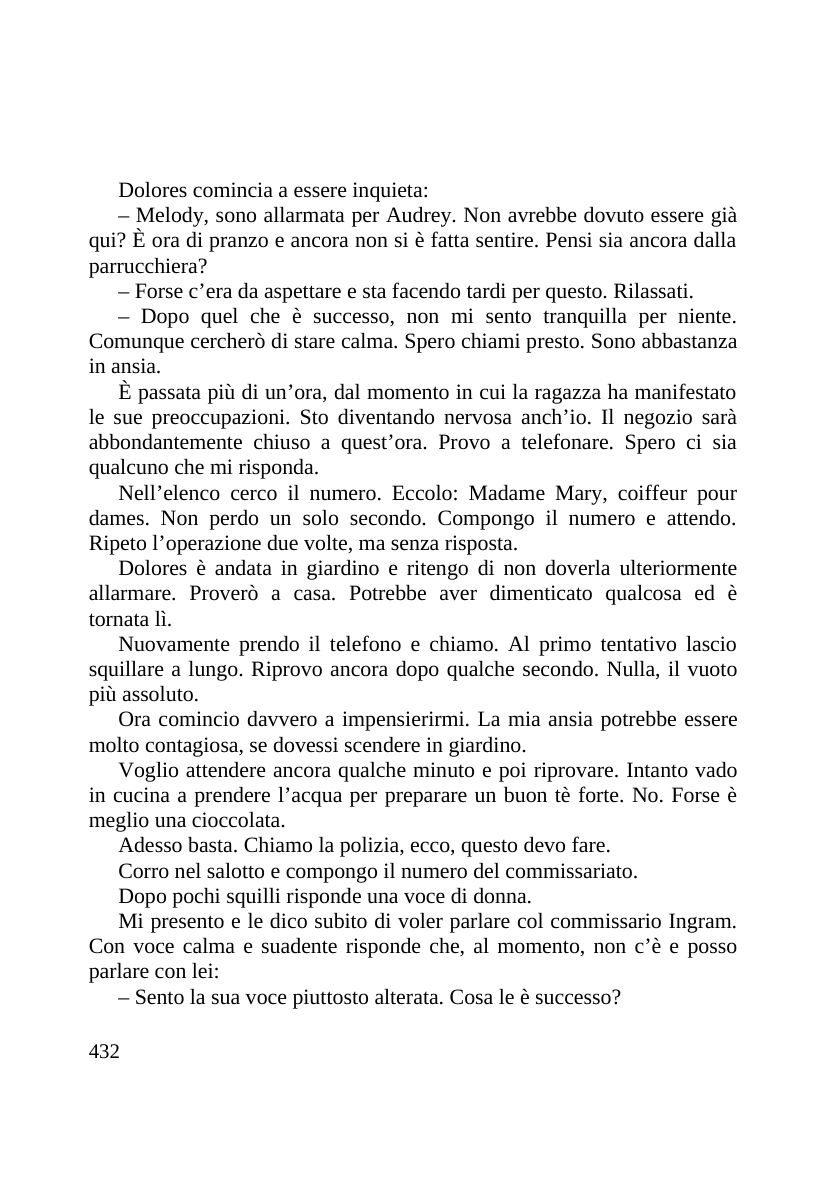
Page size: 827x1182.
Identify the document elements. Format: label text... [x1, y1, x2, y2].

text Nell’elenco cerco il numero. Eccolo: Madame Mary, coiffeur pour dames. Non perdo un solo secondo. Compongo il numero e attendo. Ripeto l’operazione due volte, ma senza risposta. [88, 479, 738, 555]
text Adesso basta. Chiamo la polizia, ecco, questo devo fare. [88, 832, 738, 858]
text – Melody, sono allarmata per Audrey. Non avrebbe dovuto essere già qui? È ora di pranzo e ancora non si è fatta sentire. Pensi sia ancora dalla parrucchiera? [88, 202, 738, 278]
text Dolores comincia a essere inquieta: [88, 177, 738, 202]
text Dolores è andata in giardino e ritengo di non doverla ulteriormente allarmare. Proverò a casa. Potrebbe aver dimenticato qualcosa ed è tornata lì. [88, 555, 738, 631]
text – Sento la sua voce piuttosto alterata. Cosa le è successo? [88, 984, 738, 1009]
text È passata più di un’ora, dal momento in cui la ragazza ha manifestato le sue preoccupazioni. Sto diventando nervosa anch’io. Il negozio sarà abbondantemente chiuso a quest’ora. Provo a telefonare. Spero ci sia qualcuno che mi risponda. [88, 379, 738, 479]
text Mi presento e le dico subito di voler parlare col commissario Ingram. Con voce calma e suadente risponde che, al momento, non c’è e posso parlare con lei: [88, 908, 738, 984]
text Nuovamente prendo il telefono e chiamo. Al primo tentativo lascio squillare a lungo. Riprovo ancora dopo qualche secondo. Nulla, il vuoto più assoluto. [88, 631, 738, 706]
text Dopo pochi squilli risponde una voce di donna. [88, 883, 738, 908]
text Voglio attendere ancora qualche minuto e poi riprovare. Intanto vado in cucina a prendere l’acqua per preparare un buon tè forte. No. Forse è meglio una cioccolata. [88, 757, 738, 832]
text Corro nel salotto e compongo il numero del commissariato. [88, 858, 738, 883]
text – Dopo quel che è successo, non mi sento tranquilla per niente. Comunque cercherò di stare calma. Spero chiami presto. Sono abbastanza in ansia. [88, 303, 738, 379]
text – Forse c’era da aspettare e sta facendo tardi per questo. Rilassati. [88, 278, 738, 303]
text Ora comincio davvero a impensierirmi. La mia ansia potrebbe essere molto contagiosa, se dovessi scendere in giardino. [88, 706, 738, 757]
